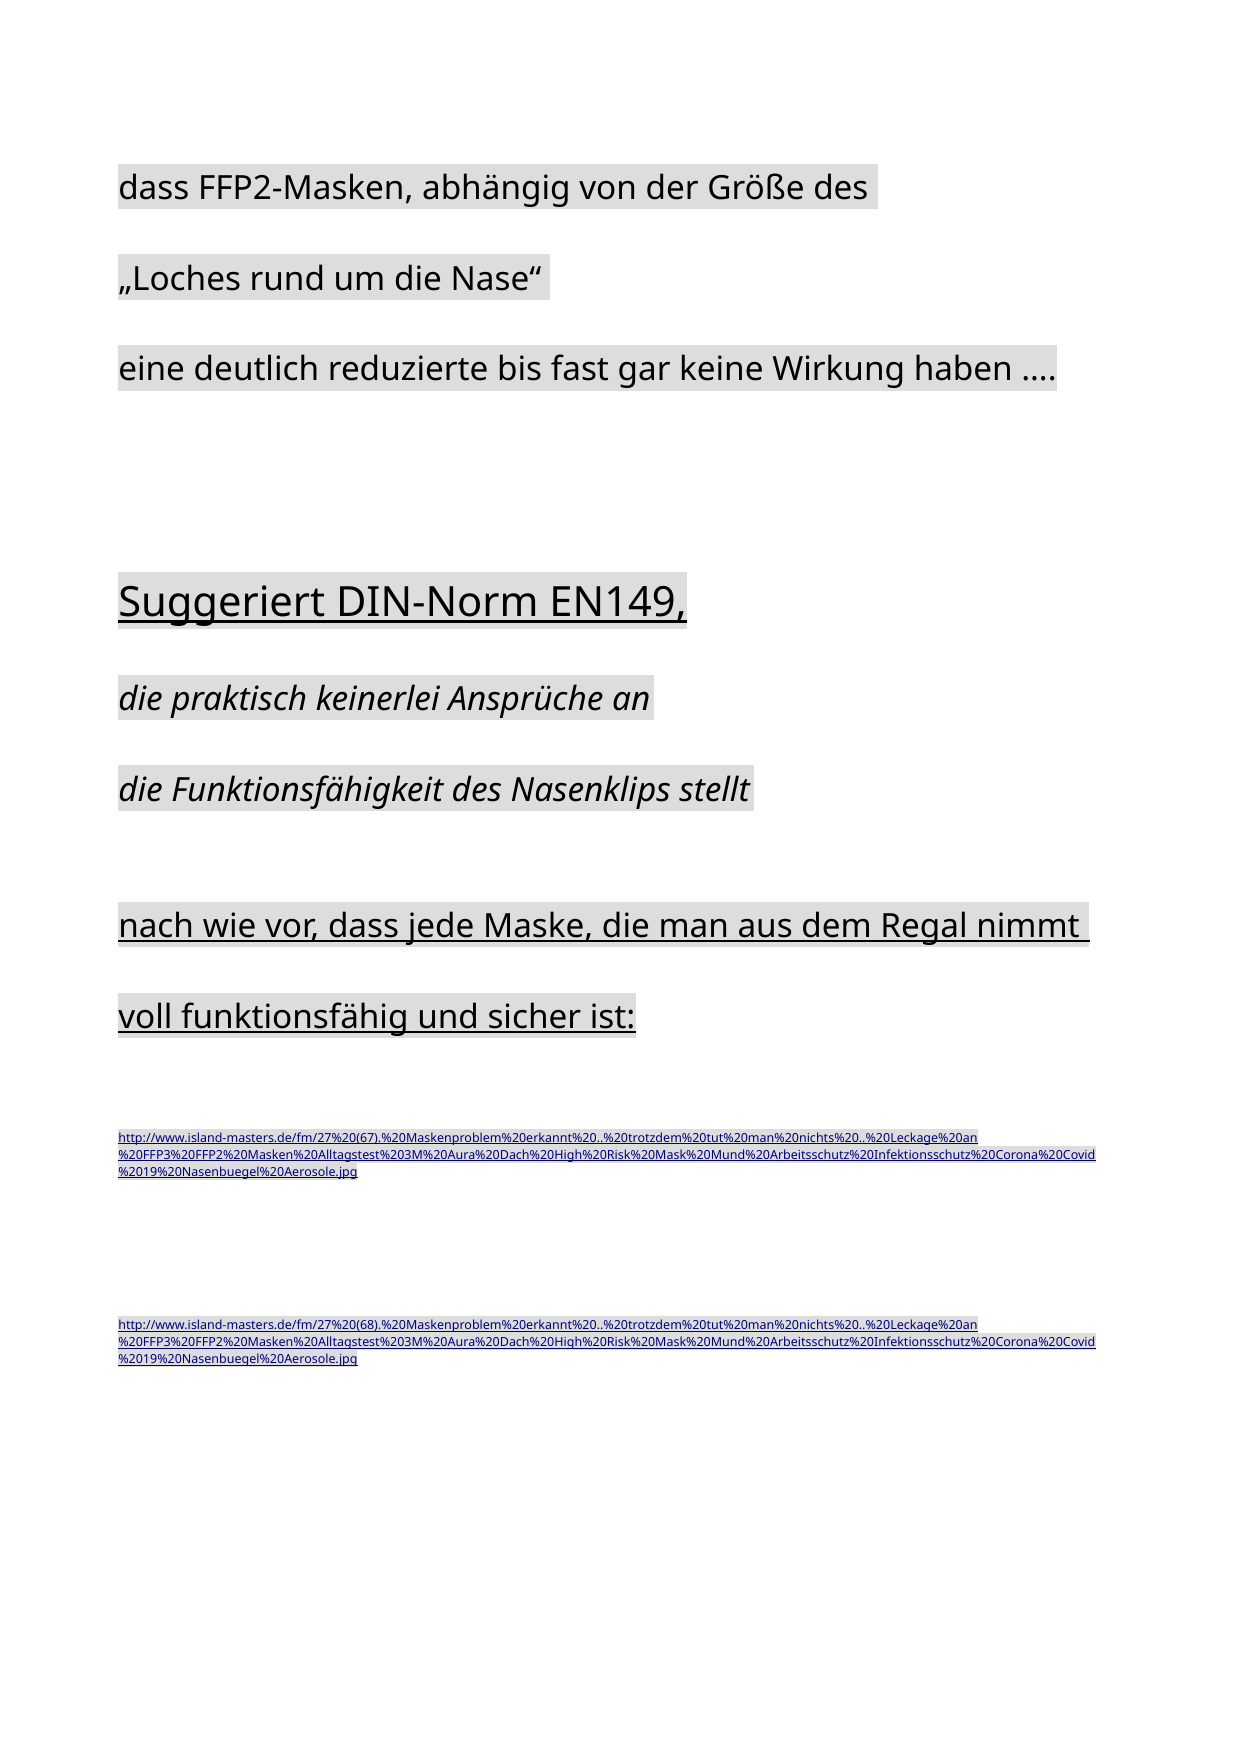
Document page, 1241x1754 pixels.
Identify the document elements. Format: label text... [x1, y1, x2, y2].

text Suggeriert DIN-Norm EN149, [118, 572, 1122, 629]
text „Loches rund um die Nase“ [118, 254, 1122, 300]
text die praktisch keinerlei Ansprüche an [118, 674, 1122, 720]
text http://www.island-masters.de/fm/27%20(67).%20Maskenproblem%20erkannt%20..%20trotzdem%20tut%20man%20nichts%20..%20Leckage%20an%20FFP3%20FFP2%20Masken%20Alltagstest%203M%20Aura%20Dach%20High%20Risk%20Mask%20Mund%20Arbeitsschutz%20Infektionsschutz%20Corona%20Covid%2019%20Nasenbuegel%20Aerosole.jpg [118, 1129, 1122, 1180]
text dass FFP2-Masken, abhängig von der Größe des [118, 163, 1122, 209]
text voll funktionsfähig und sicher ist: [118, 992, 1122, 1038]
text http://www.island-masters.de/fm/27%20(68).%20Maskenproblem%20erkannt%20..%20trotzdem%20tut%20man%20nichts%20..%20Leckage%20an%20FFP3%20FFP2%20Masken%20Alltagstest%203M%20Aura%20Dach%20High%20Risk%20Mask%20Mund%20Arbeitsschutz%20Infektionsschutz%20Corona%20Covid%2019%20Nasenbuegel%20Aerosole.jpg [118, 1316, 1122, 1367]
text nach wie vor, dass jede Maske, die man aus dem Regal nimmt [118, 902, 1122, 947]
text die Funktionsfähigkeit des Nasenklips stellt [118, 765, 1122, 811]
text eine deutlich reduzierte bis fast gar keine Wirkung haben …. [118, 345, 1122, 391]
